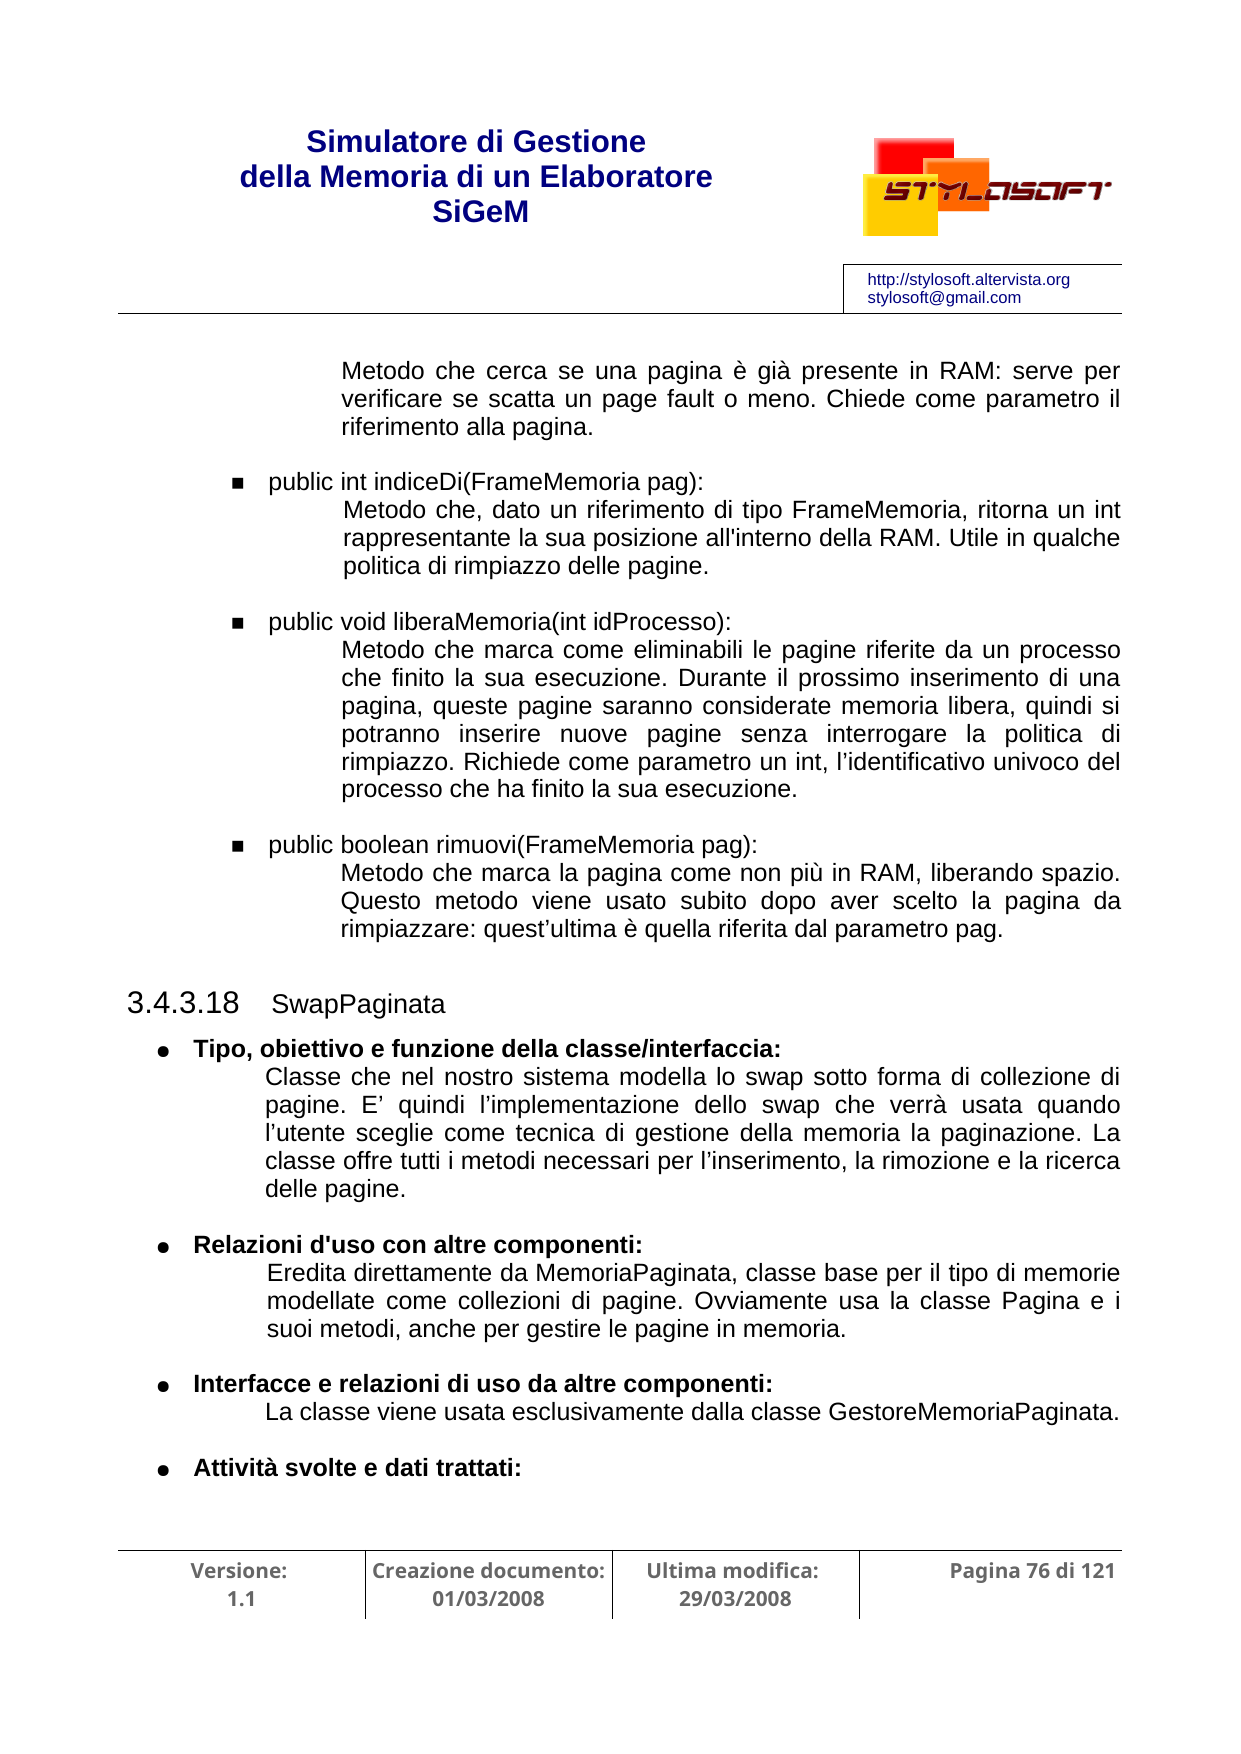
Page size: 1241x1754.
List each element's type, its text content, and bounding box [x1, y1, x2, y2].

list Relazioni d'uso con altre componenti: [156, 1231, 1122, 1258]
text La classe viene usata esclusivamente dalla classe GestoreMemoriaPaginata. [265, 1398, 1122, 1426]
picture [848, 123, 1117, 247]
text Metodo che marca come eliminabili le pagine riferite da un processo che finito la sua esecuzione. Durante il prossimo inserimento di una pagina, queste pagine saranno considerate memoria libera, quindi si potranno inserire nuove pagine senza interrogare la politica di rimpiazzo. Richiede come parametro un int, l’identificativo univoco del processo che ha finito la sua esecuzione. [341, 636, 1122, 803]
list Tipo, obiettivo e funzione della classe/interfaccia: [156, 1035, 1122, 1063]
text Eredita direttamente da MemoriaPaginata, classe base per il tipo di memorie modellate come collezioni di pagine. Ovviamente usa la classe Pagina e i suoi metodi, anche per gestire le pagine in memoria. [267, 1258, 1122, 1342]
list public int indiceDi(FrameMemoria pag): [231, 468, 1122, 496]
list Interfacce e relazioni di uso da altre componenti: [156, 1370, 1122, 1398]
list public boolean rimuovi(FrameMemoria pag): [231, 831, 1122, 859]
text Metodo che cerca se una pagina è già presente in RAM: serve per verificare se scatta un page fault o meno. Chiede come parametro il riferimento alla pagina. [341, 357, 1122, 440]
text Metodo che, dato un riferimento di tipo FrameMemoria, ritorna un int rappresentante la sua posizione all'interno della RAM. Utile in qualche politica di rimpiazzo delle pagine. [343, 496, 1122, 580]
subtitle SwapPaginata [118, 986, 1122, 1020]
list Attività svolte e dati trattati: [156, 1454, 1122, 1482]
list public void liberaMemoria(int idProcesso): [231, 608, 1122, 636]
text Classe che nel nostro sistema modella lo swap sotto forma di collezione di pagine. E’ quindi l’implementazione dello swap che verrà usata quando l’utente sceglie come tecnica di gestione della memoria la paginazione. La classe offre tutti i metodi necessari per l’inserimento, la rimozione e la ricerca delle pagine. [265, 1063, 1122, 1203]
text Metodo che marca la pagina come non più in RAM, liberando spazio. Questo metodo viene usato subito dopo aver scelto la pagina da rimpiazzare: quest’ultima è quella riferita dal parametro pag. [340, 859, 1122, 943]
